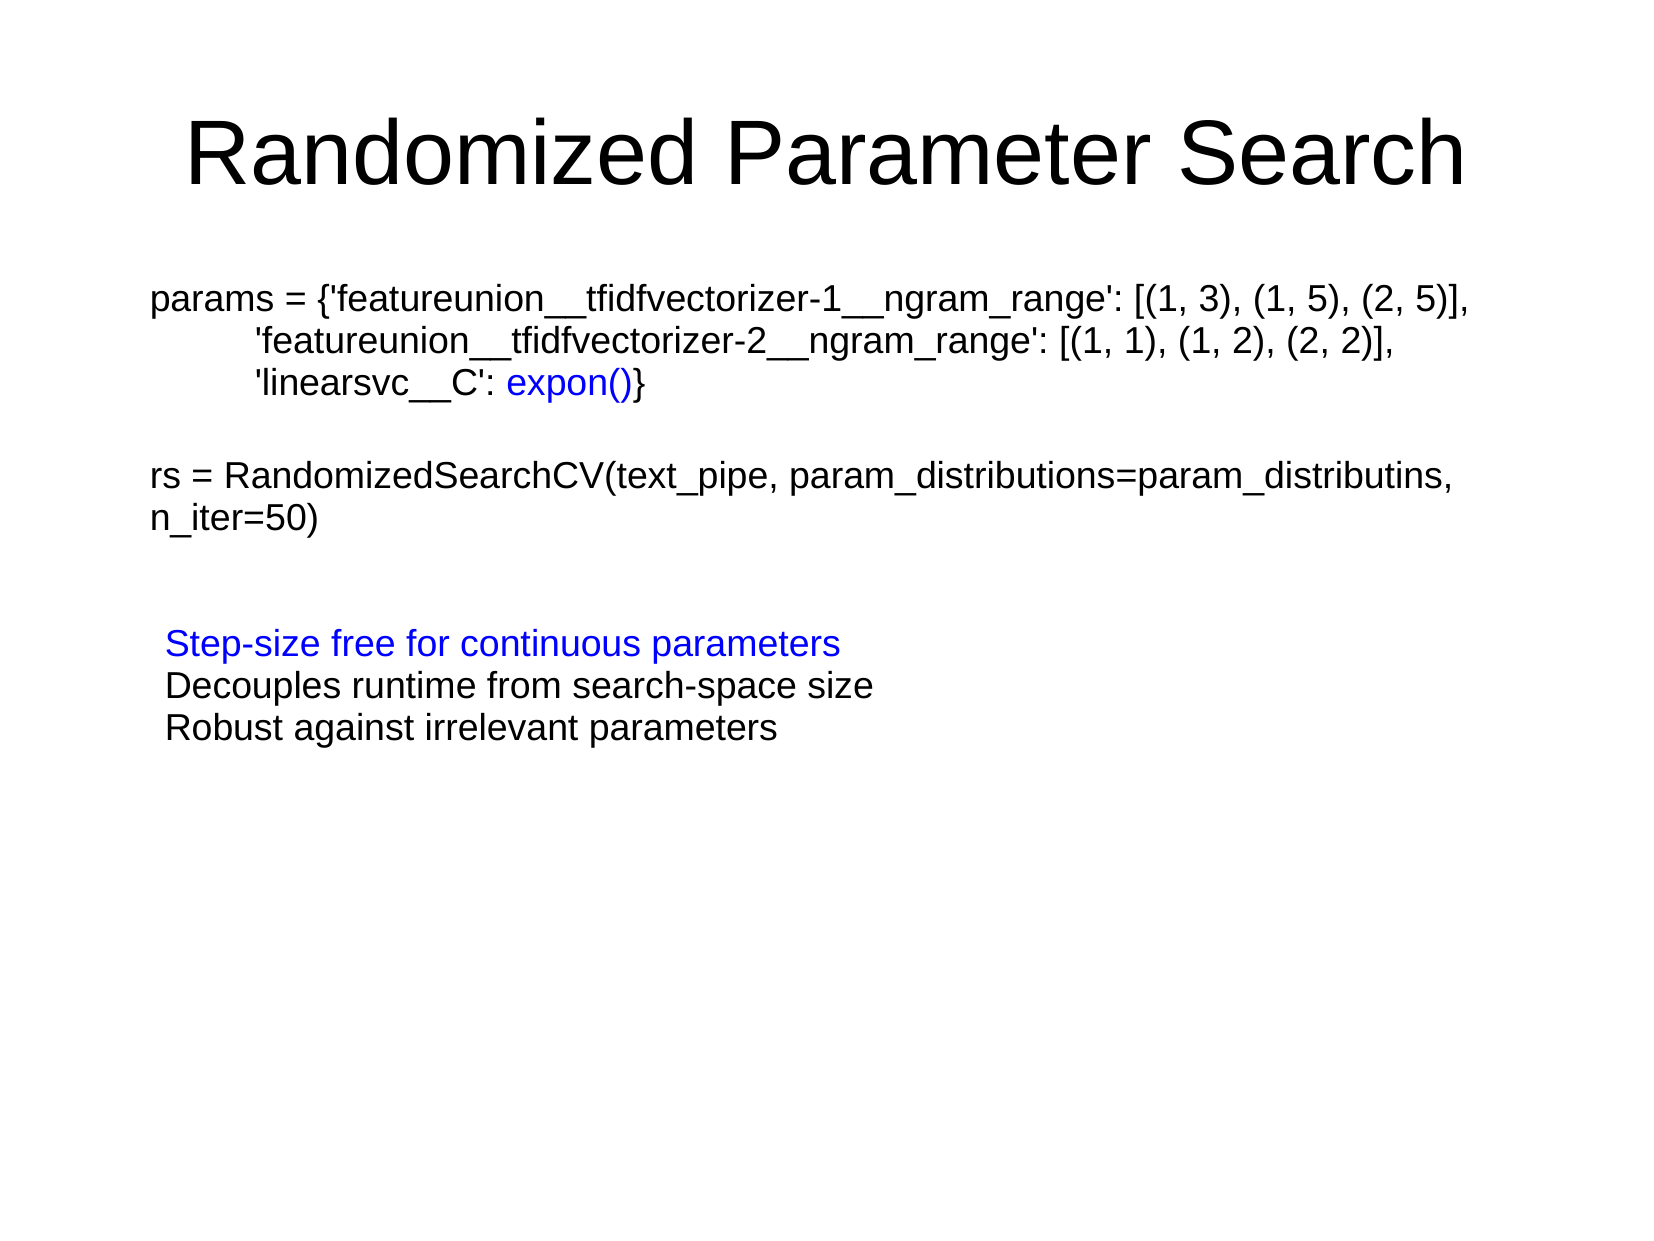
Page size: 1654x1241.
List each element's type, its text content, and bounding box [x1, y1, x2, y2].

text_box Step-size free for continuous parameters Decouples runtime from search-space size Robust against irrelevant parameters [150, 615, 1456, 756]
text_box rs = RandomizedSearchCV(text_pipe, param_distributions=param_distributins, n_iter=50) [135, 405, 1599, 546]
title Randomized Parameter Search [82, 49, 1571, 257]
text_box params = {'featureunion__tfidfvectorizer-1__ngram_range': [(1, 3), (1, 5), (2, 5)], 'featureunion__tfidfvectorizer-2__ngram_range': [(1, 1), (1, 2), (2, 2)], 'linearsvc__C': expon()} [135, 270, 1486, 411]
